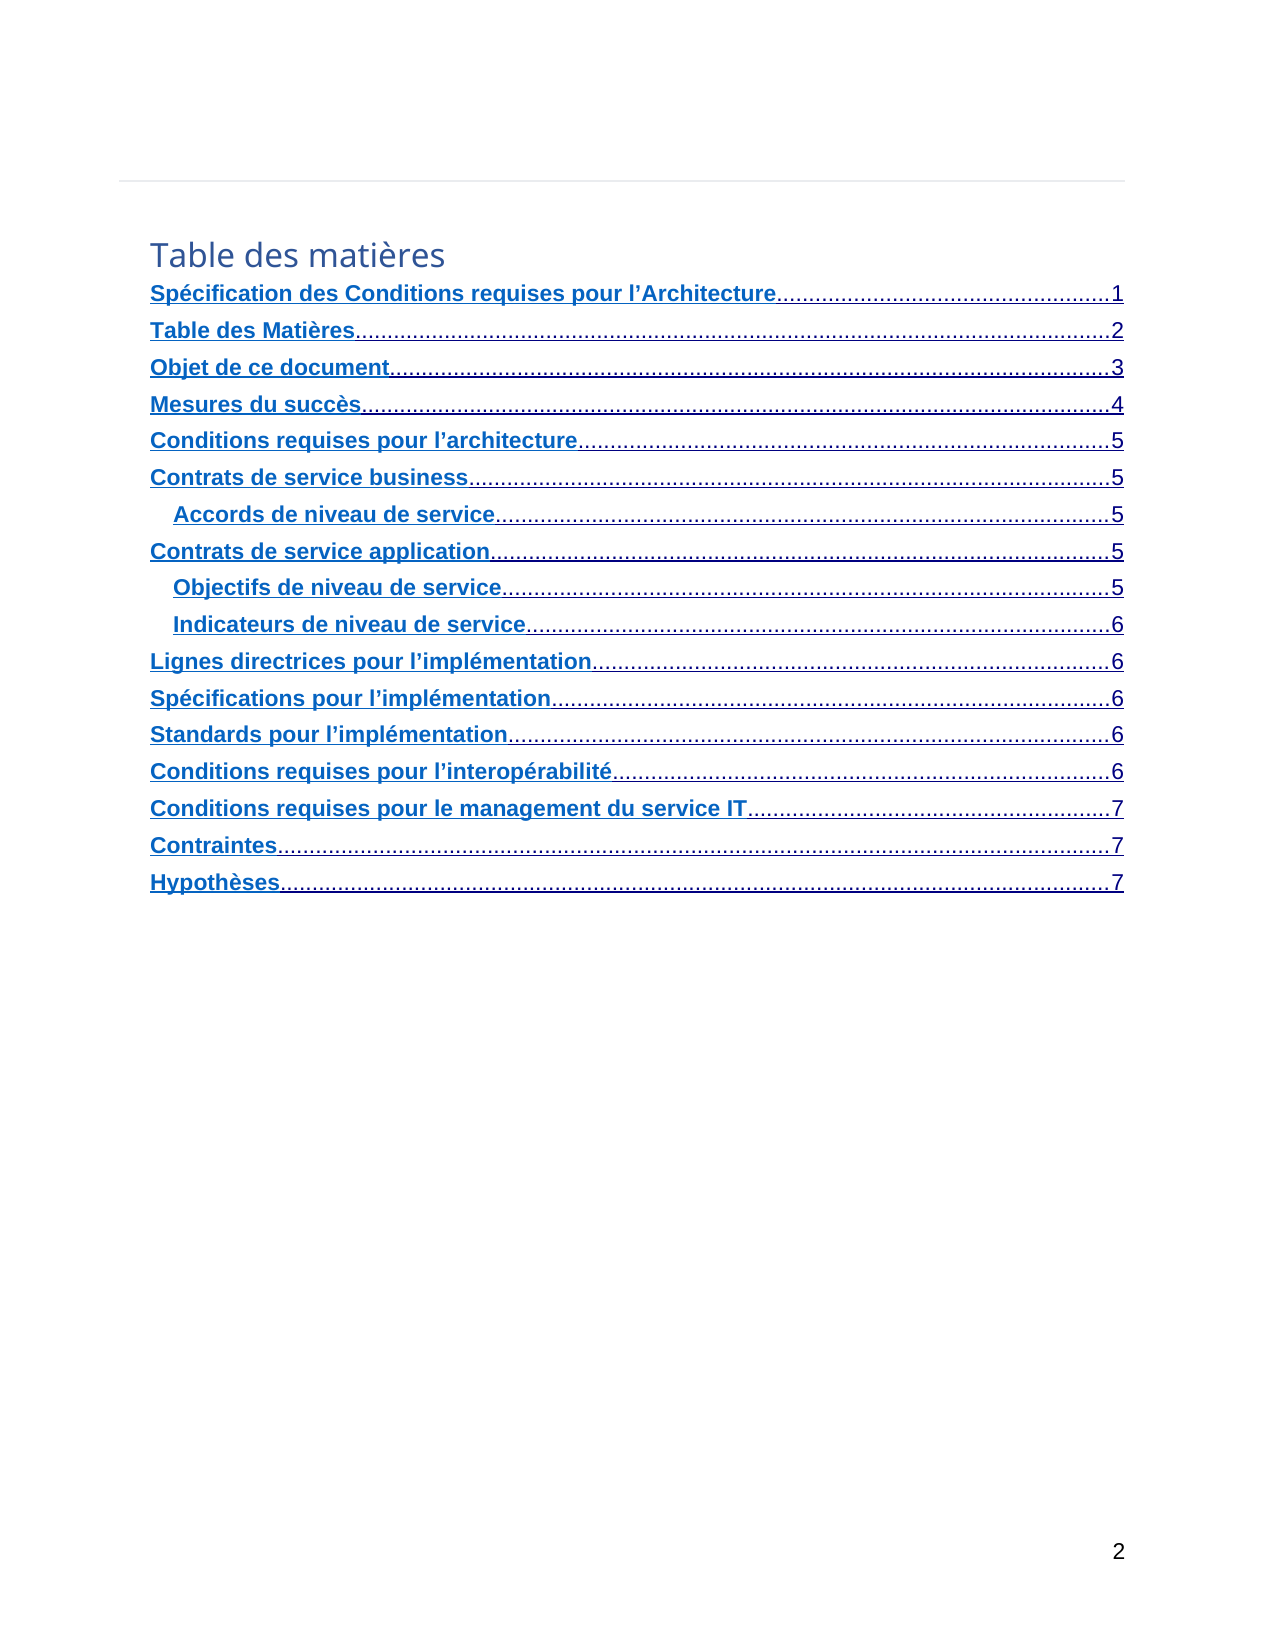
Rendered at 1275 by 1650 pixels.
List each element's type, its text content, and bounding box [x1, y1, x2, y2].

text Contraintes 7 [150, 832, 1125, 858]
text Accords de niveau de service 5 [173, 501, 1125, 527]
text Conditions requises pour l’interopérabilité 6 [150, 758, 1125, 784]
text Standards pour l’implémentation 6 [150, 721, 1125, 748]
text Conditions requises pour l’architecture 5 [150, 427, 1125, 454]
text Hypothèses 7 [150, 868, 1125, 895]
text Mesures du succès 4 [150, 391, 1125, 417]
text Indicateurs de niveau de service 6 [173, 611, 1125, 637]
text Conditions requises pour le management du service IT 7 [150, 795, 1125, 821]
text Objectifs de niveau de service 5 [173, 574, 1125, 601]
text Table des matières [150, 232, 1125, 277]
text Spécification des Conditions requises pour l’Architecture 1 [150, 280, 1125, 307]
text Lignes directrices pour l’implémentation 6 [150, 648, 1125, 674]
text Table des Matières 2 [150, 317, 1125, 343]
text Spécifications pour l’implémentation 6 [150, 685, 1125, 711]
text Contrats de service business 5 [150, 464, 1125, 490]
text Contrats de service application 5 [150, 538, 1125, 564]
text Objet de ce document 3 [150, 354, 1125, 380]
